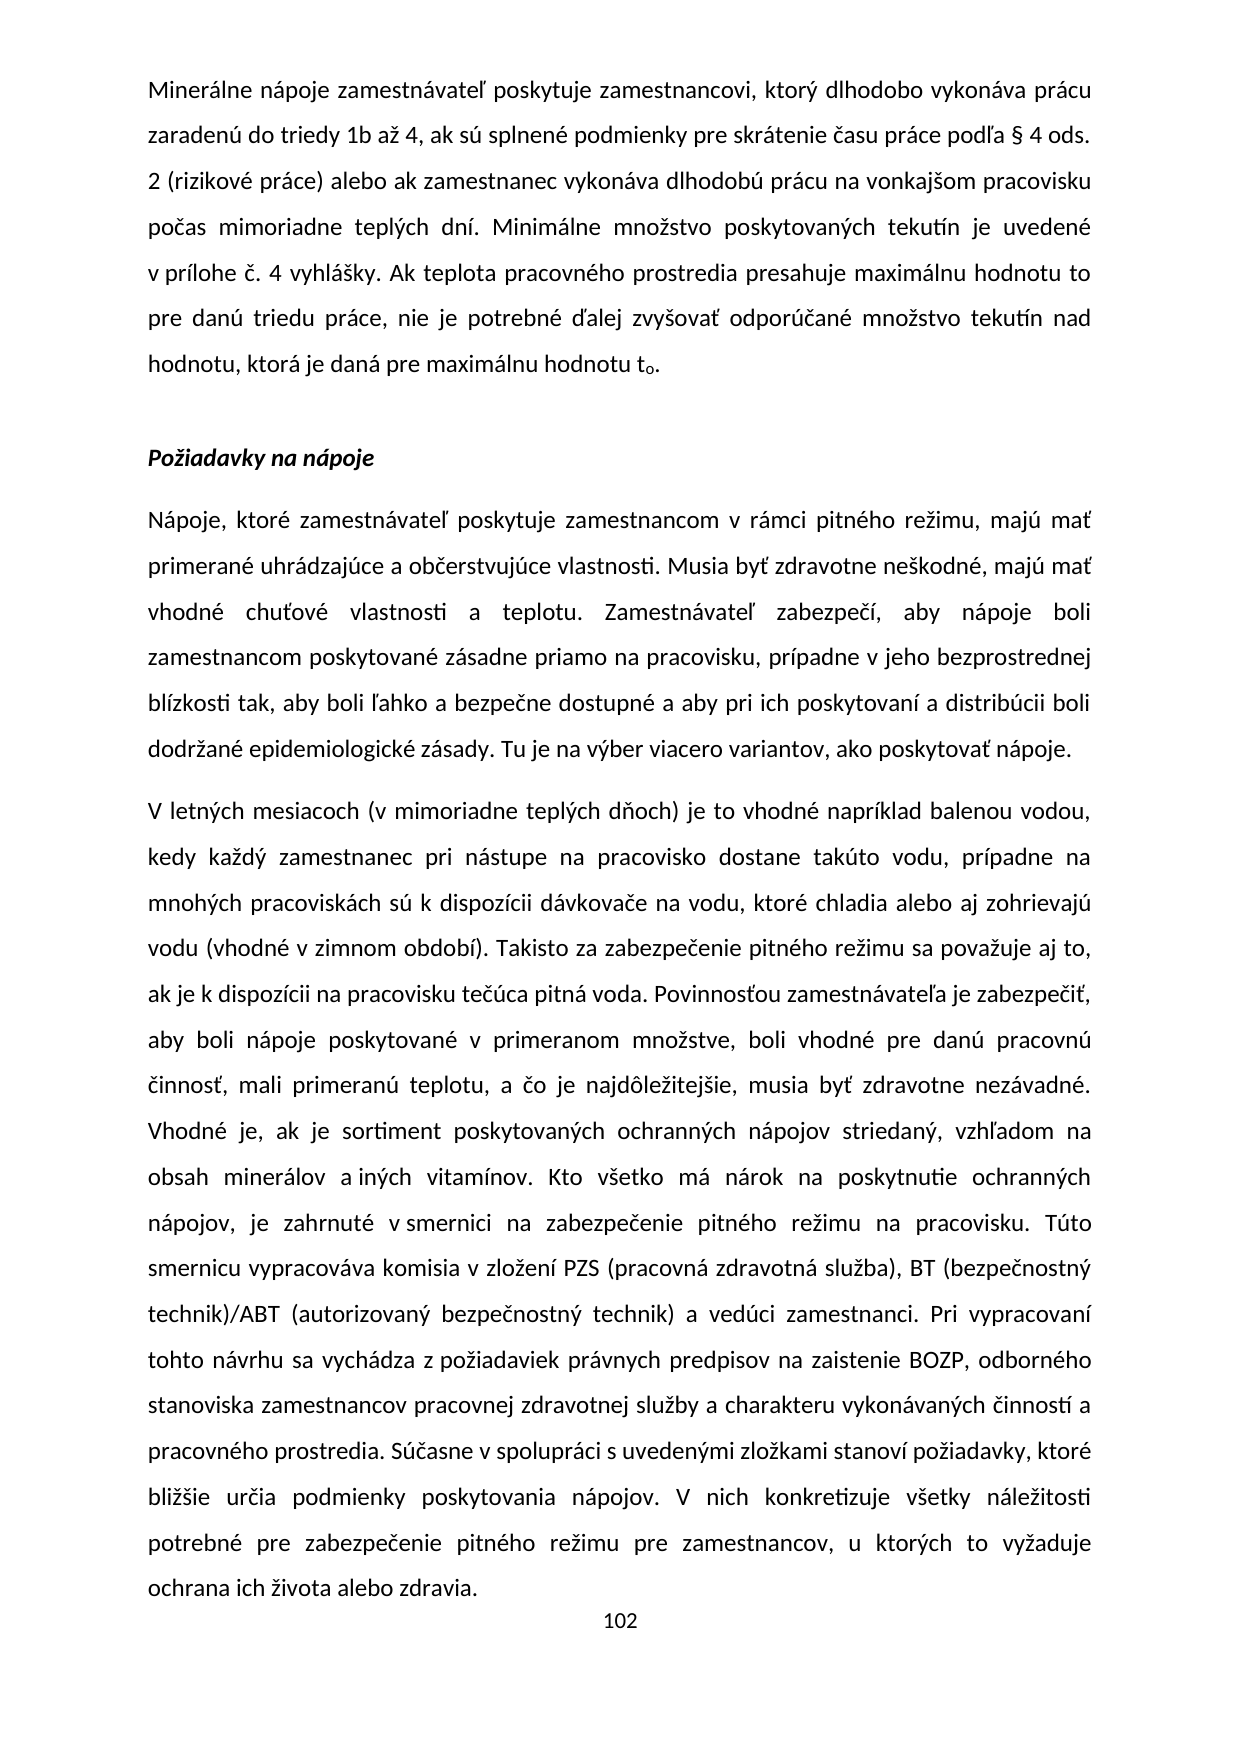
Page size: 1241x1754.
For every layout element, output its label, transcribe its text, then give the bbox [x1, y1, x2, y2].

text Minerálne nápoje zamestnávateľ poskytuje zamestnancovi, ktorý dlhodobo vykonáva prácu zaradenú do triedy 1b až 4, ak sú splnené podmienky pre skrátenie času práce podľa § 4 ods. 2 (rizikové práce) alebo ak zamestnanec vykonáva dlhodobú prácu na vonkajšom pracovisku počas mimoriadne teplých dní. Minimálne množstvo poskytovaných tekutín je uvedené v prílohe č. 4 vyhlášky. Ak teplota pracovného prostredia presahuje maximálnu hodnotu to pre danú triedu práce, nie je potrebné ďalej zvyšovať odporúčané množstvo tekutín nad hodnotu, ktorá je daná pre maximálnu hodnotu to. [148, 74, 1093, 379]
text Požiadavky na nápoje [148, 442, 1093, 472]
text V letných mesiacoch (v mimoriadne teplých dňoch) je to vhodné napríklad balenou vodou, kedy každý zamestnanec pri nástupe na pracovisko dostane takúto vodu, prípadne na mnohých pracoviskách sú k dispozícii dávkovače na vodu, ktoré chladia alebo aj zohrievajú vodu (vhodné v zimnom období). Takisto za zabezpečenie pitného režimu sa považuje aj to, ak je k dispozícii na pracovisku tečúca pitná voda. Povinnosťou zamestnávateľa je zabezpečiť, aby boli nápoje poskytované v primeranom množstve, boli vhodné pre danú pracovnú činnosť, mali primeranú teplotu, a čo je najdôležitejšie, musia byť zdravotne nezávadné. Vhodné je, ak je sortiment poskytovaných ochranných nápojov striedaný, vzhľadom na obsah minerálov a iných vitamínov. Kto všetko má nárok na poskytnutie ochranných nápojov, je zahrnuté v smernici na zabezpečenie pitného režimu na pracovisku. Túto smernicu vypracováva komisia v zložení PZS (pracovná zdravotná služba), BT (bezpečnostný technik)/ABT (autorizovaný bezpečnostný technik) a vedúci zamestnanci. Pri vypracovaní tohto návrhu sa vychádza z požiadaviek právnych predpisov na zaistenie BOZP, odborného stanoviska zamestnancov pracovnej zdravotnej služby a charakteru vykonávaných činností a pracovného prostredia. Súčasne v spolupráci s uvedenými zložkami stanoví požiadavky, ktoré bližšie určia podmienky poskytovania nápojov. V nich konkretizuje všetky náležitosti potrebné pre zabezpečenie pitného režimu pre zamestnancov, u ktorých to vyžaduje ochrana ich života alebo zdravia. [148, 795, 1093, 1603]
text Nápoje, ktoré zamestnávateľ poskytuje zamestnancom v rámci pitného režimu, majú mať primerané uhrádzajúce a občerstvujúce vlastnosti. Musia byť zdravotne neškodné, majú mať vhodné chuťové vlastnosti a teplotu. Zamestnávateľ zabezpečí, aby nápoje boli zamestnancom poskytované zásadne priamo na pracovisku, prípadne v jeho bezprostrednej blízkosti tak, aby boli ľahko a bezpečne dostupné a aby pri ich poskytovaní a distribúcii boli dodržané epidemiologické zásady. Tu je na výber viacero variantov, ako poskytovať nápoje. [148, 504, 1093, 763]
